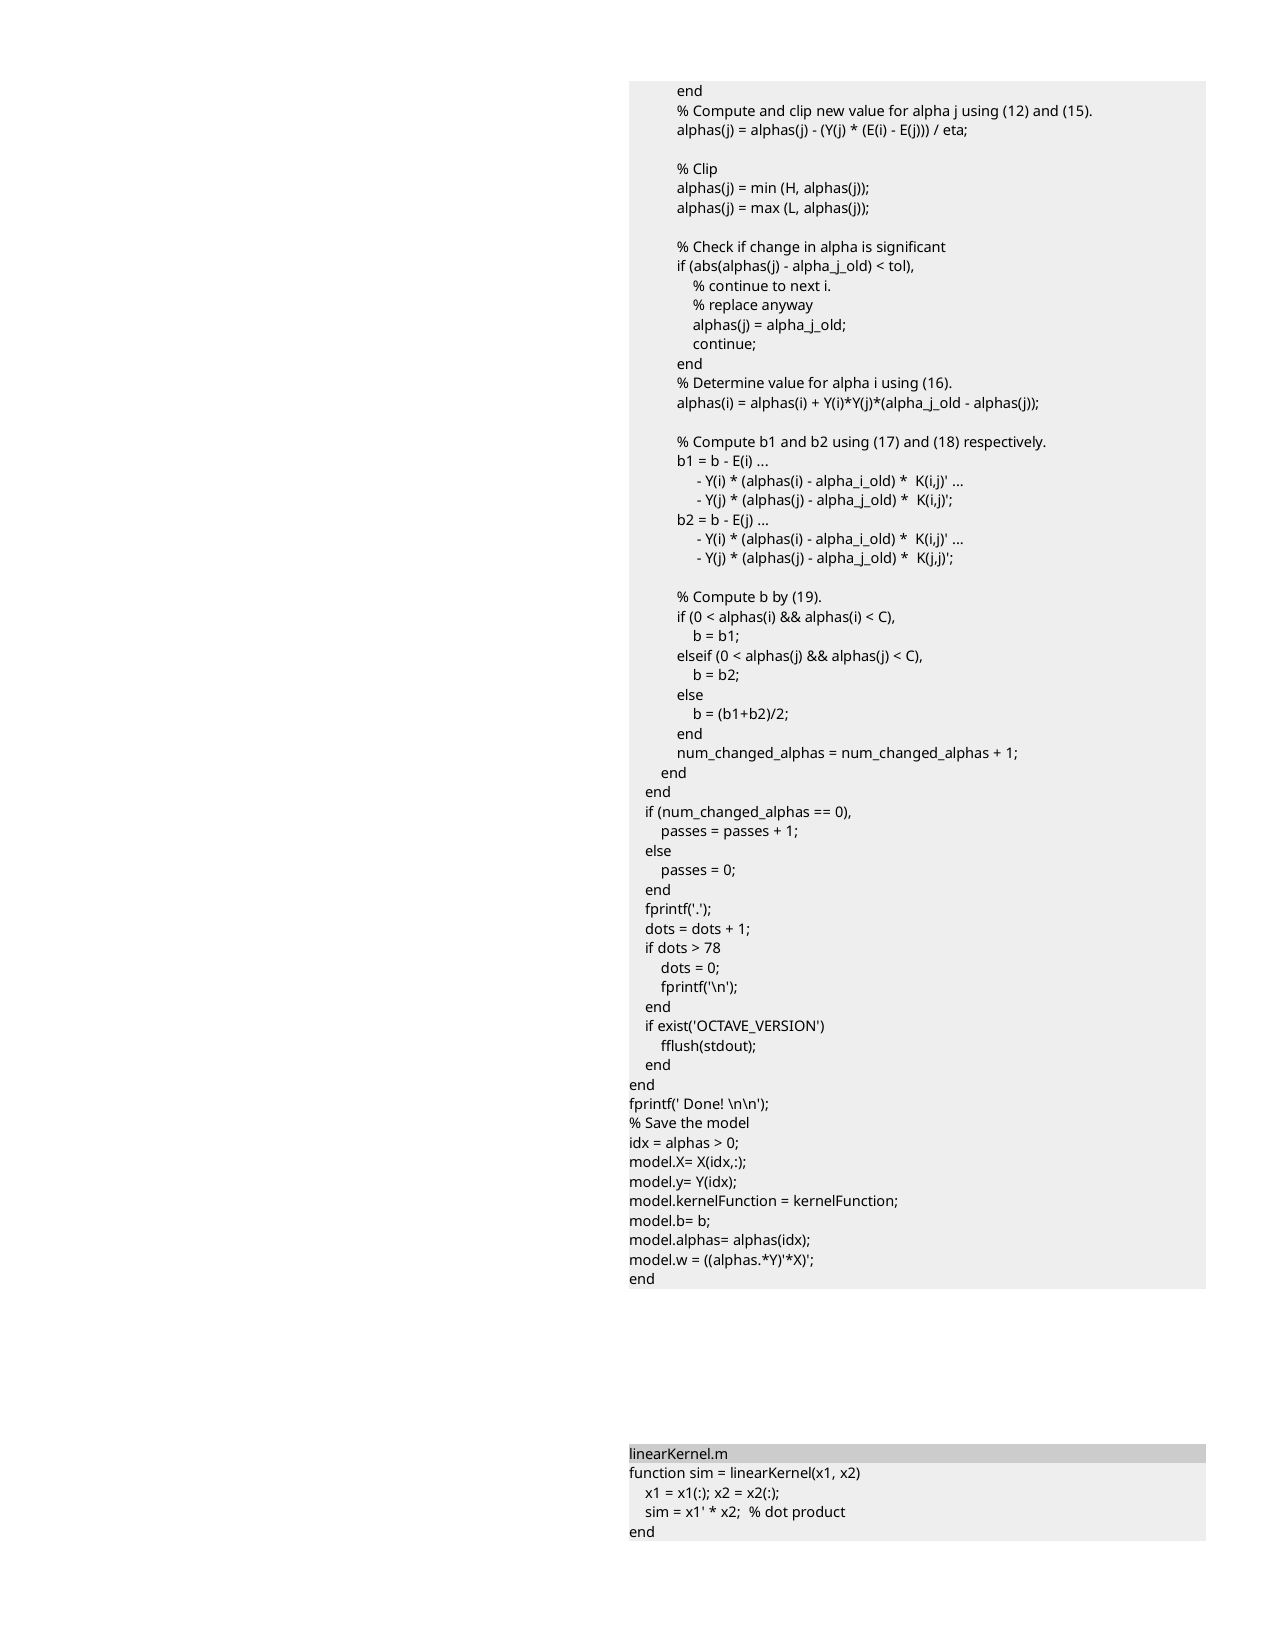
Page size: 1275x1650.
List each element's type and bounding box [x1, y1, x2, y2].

table_header [115, 81, 629, 1289]
table_header [115, 1444, 629, 1541]
